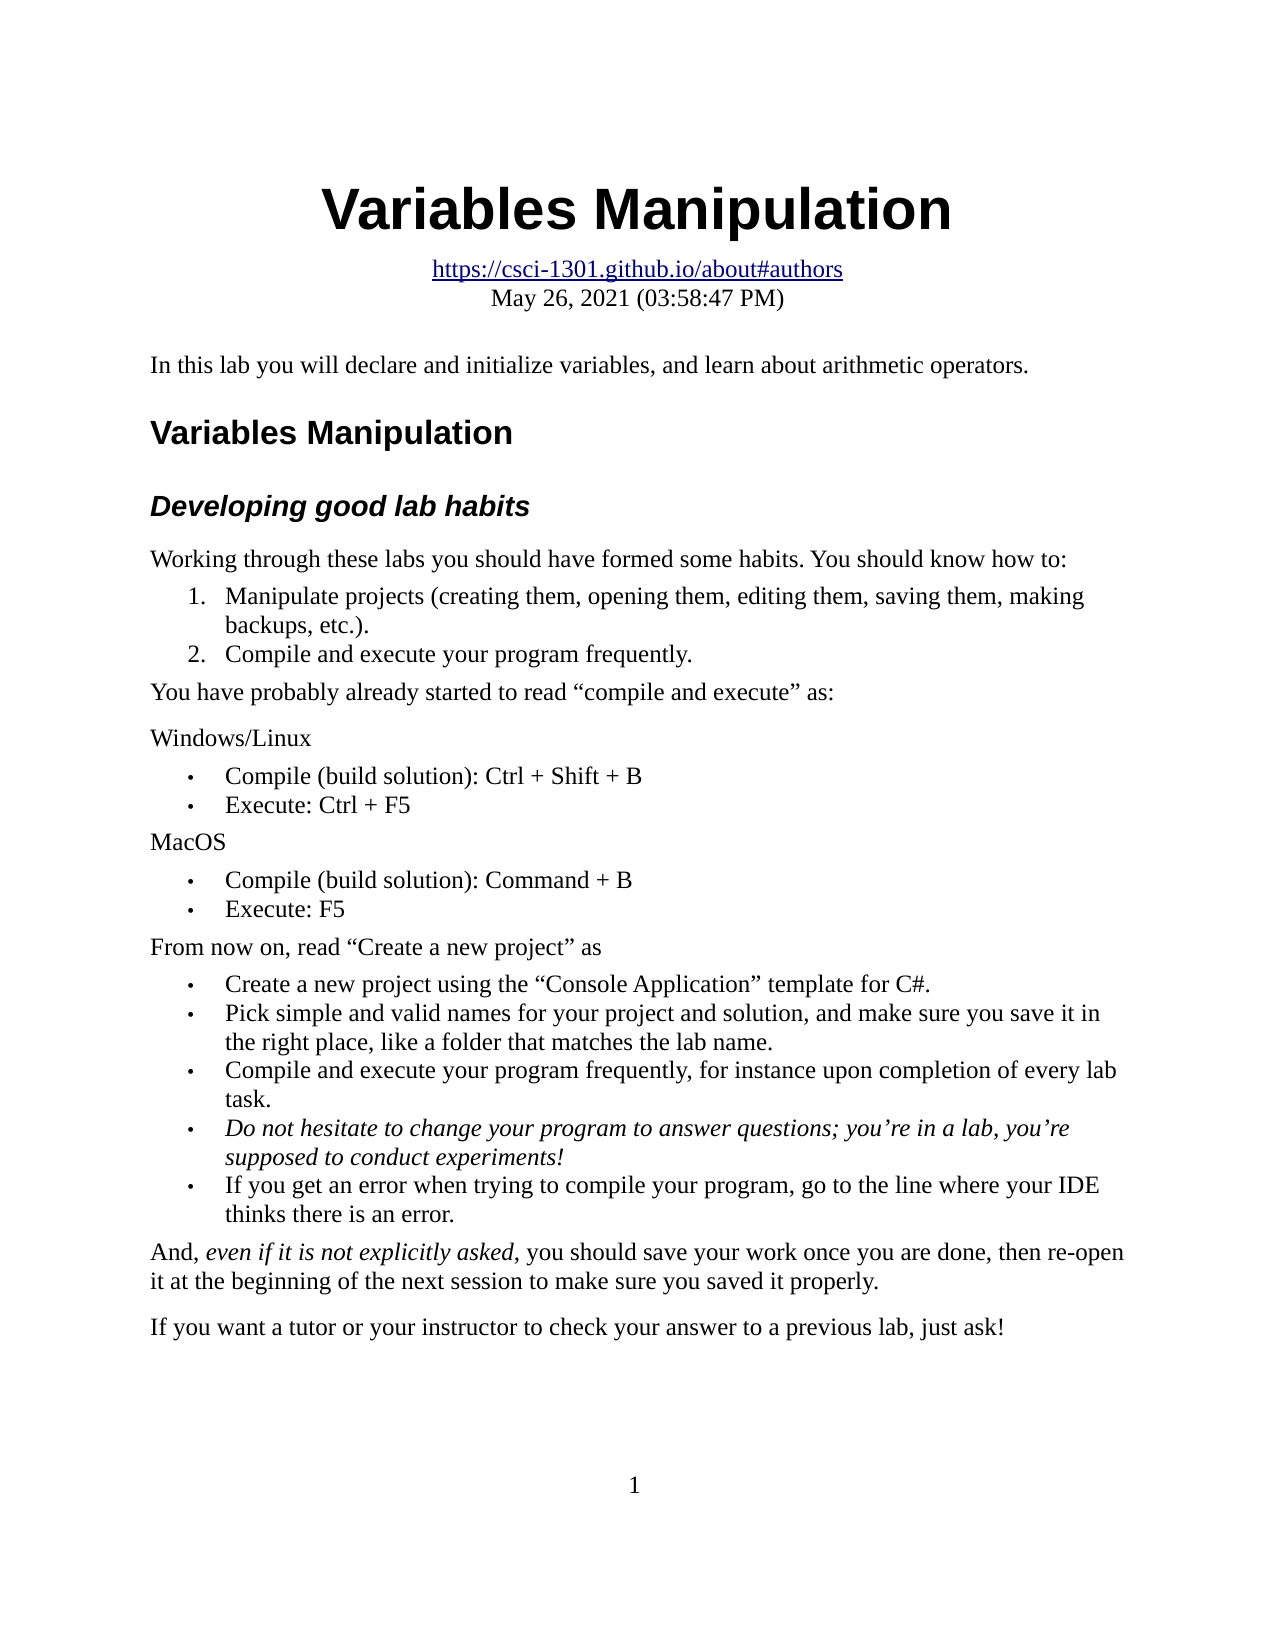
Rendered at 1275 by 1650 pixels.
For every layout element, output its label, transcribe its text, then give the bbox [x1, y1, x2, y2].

list Compile and execute your program frequently, for instance upon completion of every lab task. [187, 1056, 1125, 1113]
subtitle Variables Manipulation [150, 412, 1125, 451]
list Do not hesitate to change your program to answer questions; you’re in a lab, you’re supposed to conduct experiments! [187, 1113, 1125, 1171]
text If you want a tutor or your instructor to check your answer to a previous lab, just ask! [150, 1312, 1125, 1341]
list Pick simple and valid names for your project and solution, and make sure you save it in the right place, like a folder that matches the lab name. [187, 998, 1125, 1056]
text https://csci-1301.github.io/about#authors [150, 254, 1125, 283]
text In this lab you will declare and initialize variables, and learn about arithmetic operators. [150, 350, 1125, 378]
list Compile (build solution): Ctrl + Shift + B [187, 761, 1125, 790]
list Compile and execute your program frequently. [187, 639, 1125, 668]
text May 26, 2021 (03:58:47 PM) [150, 283, 1125, 312]
text From now on, read “Create a new project” as [150, 932, 1125, 960]
text Working through these labs you should have formed some habits. You should know how to: [150, 544, 1125, 572]
text And, even if it is not explicitly asked, you should save your work once you are done, then re-open it at the beginning of the next session to make sure you saved it properly. [150, 1237, 1125, 1294]
list Manipulate projects (creating them, opening them, editing them, saving them, making backups, etc.). [187, 581, 1125, 639]
list If you get an error when trying to compile your program, go to the line where your IDE thinks there is an error. [187, 1171, 1125, 1228]
text Windows/Linux [150, 723, 1125, 752]
text You have probably already started to read “compile and execute” as: [150, 677, 1125, 705]
list Create a new project using the “Console Application” template for C#. [187, 969, 1125, 998]
subtitle Developing good lab habits [150, 489, 1125, 522]
list Execute: F5 [187, 894, 1125, 923]
list Execute: Ctrl + F5 [187, 790, 1125, 818]
text MacOS [150, 827, 1125, 856]
title Variables Manipulation [150, 175, 1125, 242]
list Compile (build solution): Command + B [187, 865, 1125, 894]
